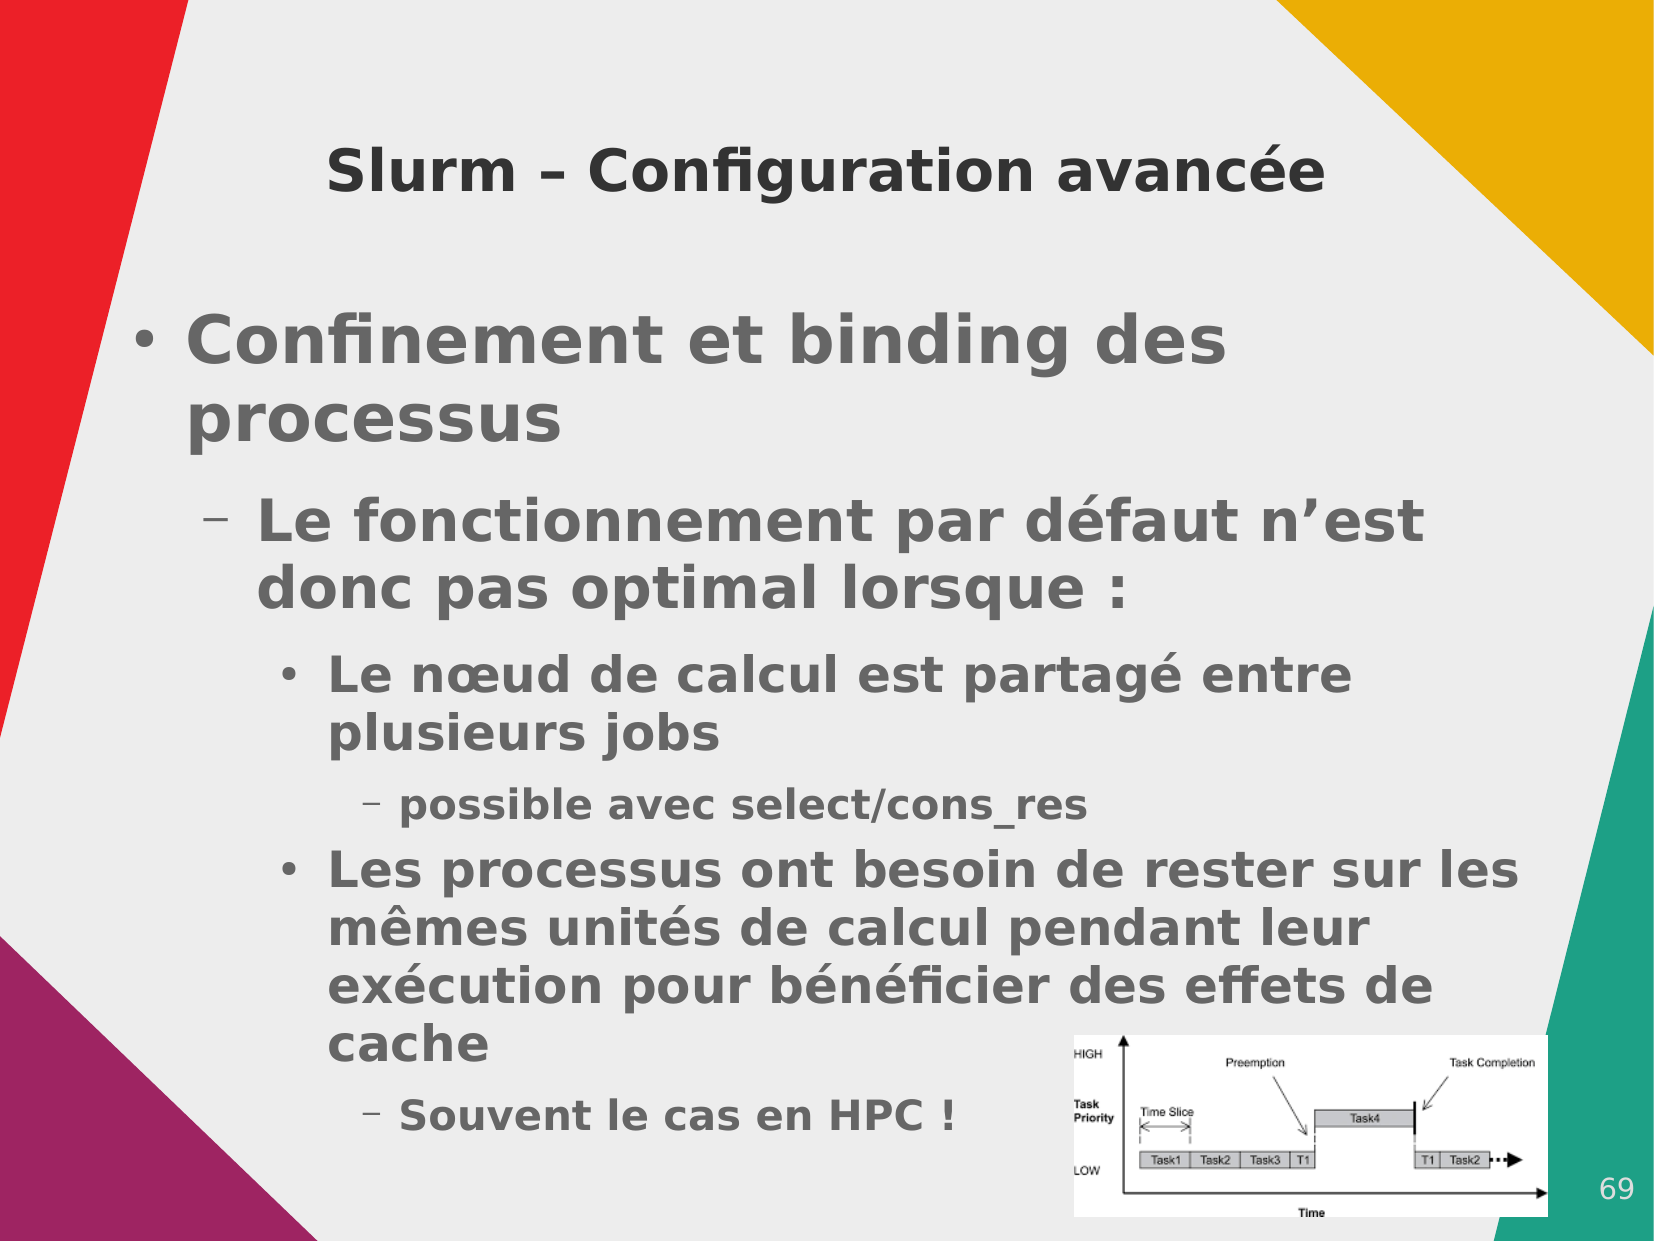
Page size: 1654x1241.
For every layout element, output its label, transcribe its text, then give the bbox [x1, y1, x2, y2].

picture [1074, 1035, 1548, 1217]
title Slurm – Configuration avancée [114, 73, 1539, 271]
list Confinement et binding des processus Le fonctionnement par défaut n’est donc pas optimal lorsque : Le nœud de calcul est partagé entre plusieurs jobs possible avec select/cons_res Les processus ont besoin de rester sur les mêmes unités de calcul pendant leur exécution pour bénéficier des effets de cache Souvent le cas en HPC ! [114, 302, 1539, 1217]
